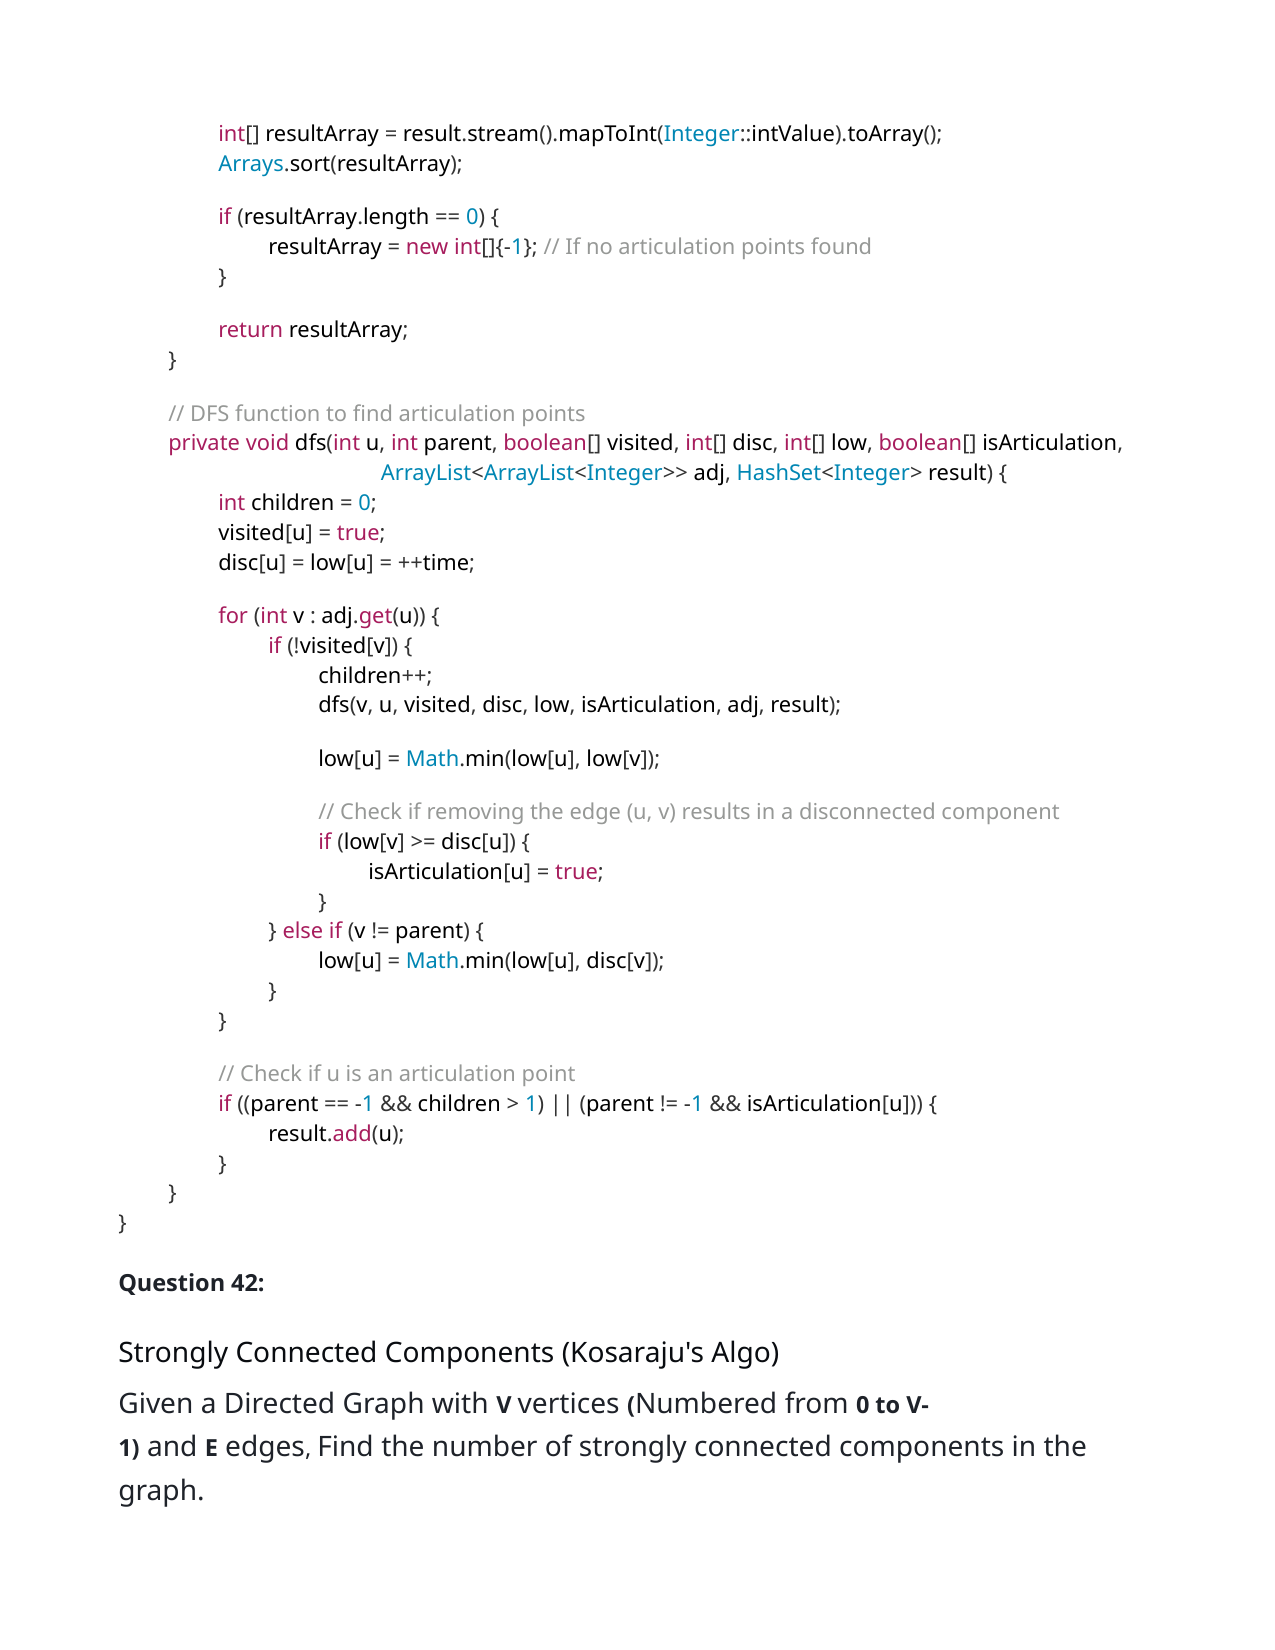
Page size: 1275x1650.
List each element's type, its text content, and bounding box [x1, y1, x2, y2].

text visited[u] = true; [118, 517, 1157, 547]
text } [118, 1207, 1157, 1237]
text int children = 0; [118, 487, 1157, 517]
text resultArray = new int[]{-1}; // If no articulation points found [118, 231, 1157, 261]
text Given a Directed Graph with V vertices (Numbered from 0 to V-1) and E edges, Find the number of strongly connected components in the graph. [118, 1383, 1157, 1509]
text private void dfs(int u, int parent, boolean[] visited, int[] disc, int[] low, boolean[] isArticulation, [118, 427, 1157, 457]
text Question 42: [118, 1266, 1157, 1298]
text children++; [118, 659, 1157, 689]
text for (int v : adj.get(u)) { [118, 600, 1157, 630]
text // Check if removing the edge (u, v) results in a disconnected component [118, 796, 1157, 826]
text } [118, 1148, 1157, 1177]
text } [118, 1005, 1157, 1034]
text // DFS function to find articulation points [118, 398, 1157, 427]
text if ((parent == -1 && children > 1) || (parent != -1 && isArticulation[u])) { [118, 1088, 1157, 1118]
text } [118, 261, 1157, 291]
text int[] resultArray = result.stream().mapToInt(Integer::intValue).toArray(); [118, 118, 1157, 148]
text result.add(u); [118, 1118, 1157, 1148]
text } [118, 1177, 1157, 1207]
text dfs(v, u, visited, disc, low, isArticulation, adj, result); [118, 689, 1157, 719]
text if (low[v] >= disc[u]) { [118, 826, 1157, 856]
text } [118, 886, 1157, 915]
text low[u] = Math.min(low[u], disc[v]); [118, 945, 1157, 975]
text return resultArray; [118, 314, 1157, 344]
text disc[u] = low[u] = ++time; [118, 547, 1157, 576]
text // Check if u is an articulation point [118, 1058, 1157, 1088]
subtitle Strongly Connected Components (Kosaraju's Algo) [118, 1332, 1157, 1371]
text ArrayList<ArrayList<Integer>> adj, HashSet<Integer> result) { [118, 457, 1157, 487]
text if (resultArray.length == 0) { [118, 201, 1157, 231]
text low[u] = Math.min(low[u], low[v]); [118, 743, 1157, 773]
text } [118, 975, 1157, 1005]
text if (!visited[v]) { [118, 630, 1157, 659]
text } else if (v != parent) { [118, 915, 1157, 945]
text } [118, 344, 1157, 374]
text isArticulation[u] = true; [118, 856, 1157, 886]
text Arrays.sort(resultArray); [118, 148, 1157, 178]
